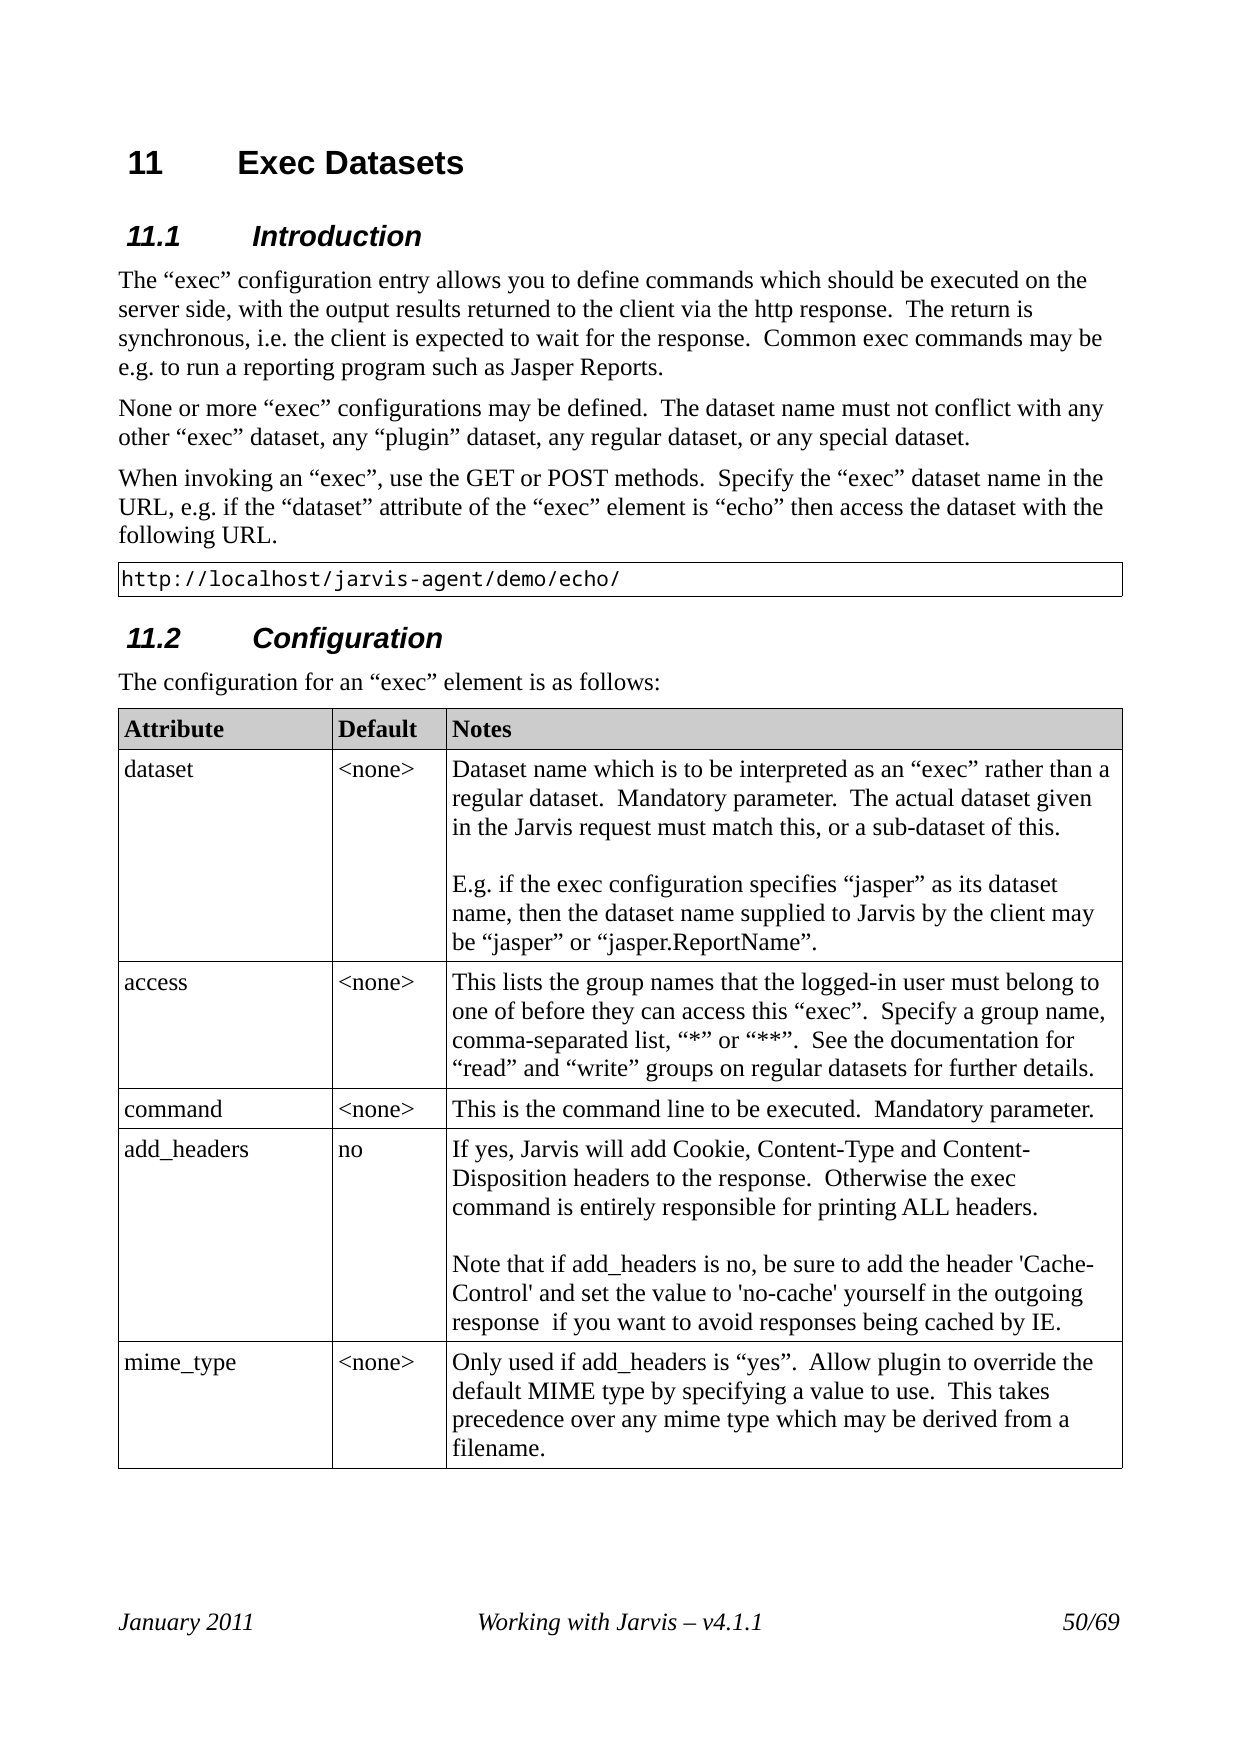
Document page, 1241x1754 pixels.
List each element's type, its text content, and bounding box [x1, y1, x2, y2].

text When invoking an “exec”, use the GET or POST methods. Specify the “exec” dataset name in the URL, e.g. if the “dataset” attribute of the “exec” element is “echo” then access the dataset with the following URL. [118, 463, 1122, 549]
table_cell Dataset name which is to be interpreted as an “exec” rather than a regular dataset. Mandatory parameter. The actual dataset given in the Jarvis request must match this, or a sub-dataset of this. E.g. if the exec configuration specifies “jasper” as its dataset name, then the dataset name supplied to Jarvis by the client may be “jasper” or “jasper.ReportName”. [447, 750, 1122, 961]
table_cell command [119, 1089, 332, 1128]
table_cell dataset [119, 750, 332, 961]
subtitle Exec Datasets [118, 143, 1122, 182]
table_cell This lists the group names that the logged-in user must belong to one of before they can access this “exec”. Specify a group name, comma-separated list, “*” or “**”. See the documentation for “read” and “write” groups on regular datasets for further details. [447, 962, 1122, 1088]
table_cell If yes, Jarvis will add Cookie, Content-Type and Content-Disposition headers to the response. Otherwise the exec command is entirely responsible for printing ALL headers. Note that if add_headers is no, be sure to add the header 'Cache-Control' and set the value to 'no-cache' yourself in the outgoing response if you want to avoid responses being cached by IE. [447, 1129, 1122, 1341]
text None or more “exec” configurations may be defined. The dataset name must not conflict with any other “exec” dataset, any “plugin” dataset, any regular dataset, or any special dataset. [118, 393, 1122, 450]
table_cell <none> [333, 962, 446, 1088]
table_cell <none> [333, 1089, 446, 1128]
table_cell no [333, 1129, 446, 1341]
table_cell This is the command line to be executed. Mandatory parameter. [447, 1089, 1122, 1128]
table_cell mime_type [119, 1342, 332, 1468]
table_cell add_headers [119, 1129, 332, 1341]
table_cell <none> [333, 1342, 446, 1468]
text The configuration for an “exec” element is as follows: [118, 667, 1122, 696]
table_header Default [333, 709, 446, 749]
subtitle Configuration [118, 621, 1122, 654]
table_header Notes [447, 709, 1122, 749]
table_header Attribute [119, 709, 332, 749]
table_cell access [119, 962, 332, 1088]
text http://localhost/jarvis-agent/demo/echo/ [119, 563, 1122, 596]
table_cell <none> [333, 750, 446, 961]
table_cell Only used if add_headers is “yes”. Allow plugin to override the default MIME type by specifying a value to use. This takes precedence over any mime type which may be derived from a filename. [447, 1342, 1122, 1468]
text The “exec” configuration entry allows you to define commands which should be executed on the server side, with the output results returned to the client via the http response. The return is synchronous, i.e. the client is expected to wait for the response. Common exec commands may be e.g. to run a reporting program such as Jasper Reports. [118, 265, 1122, 380]
subtitle Introduction [118, 219, 1122, 253]
